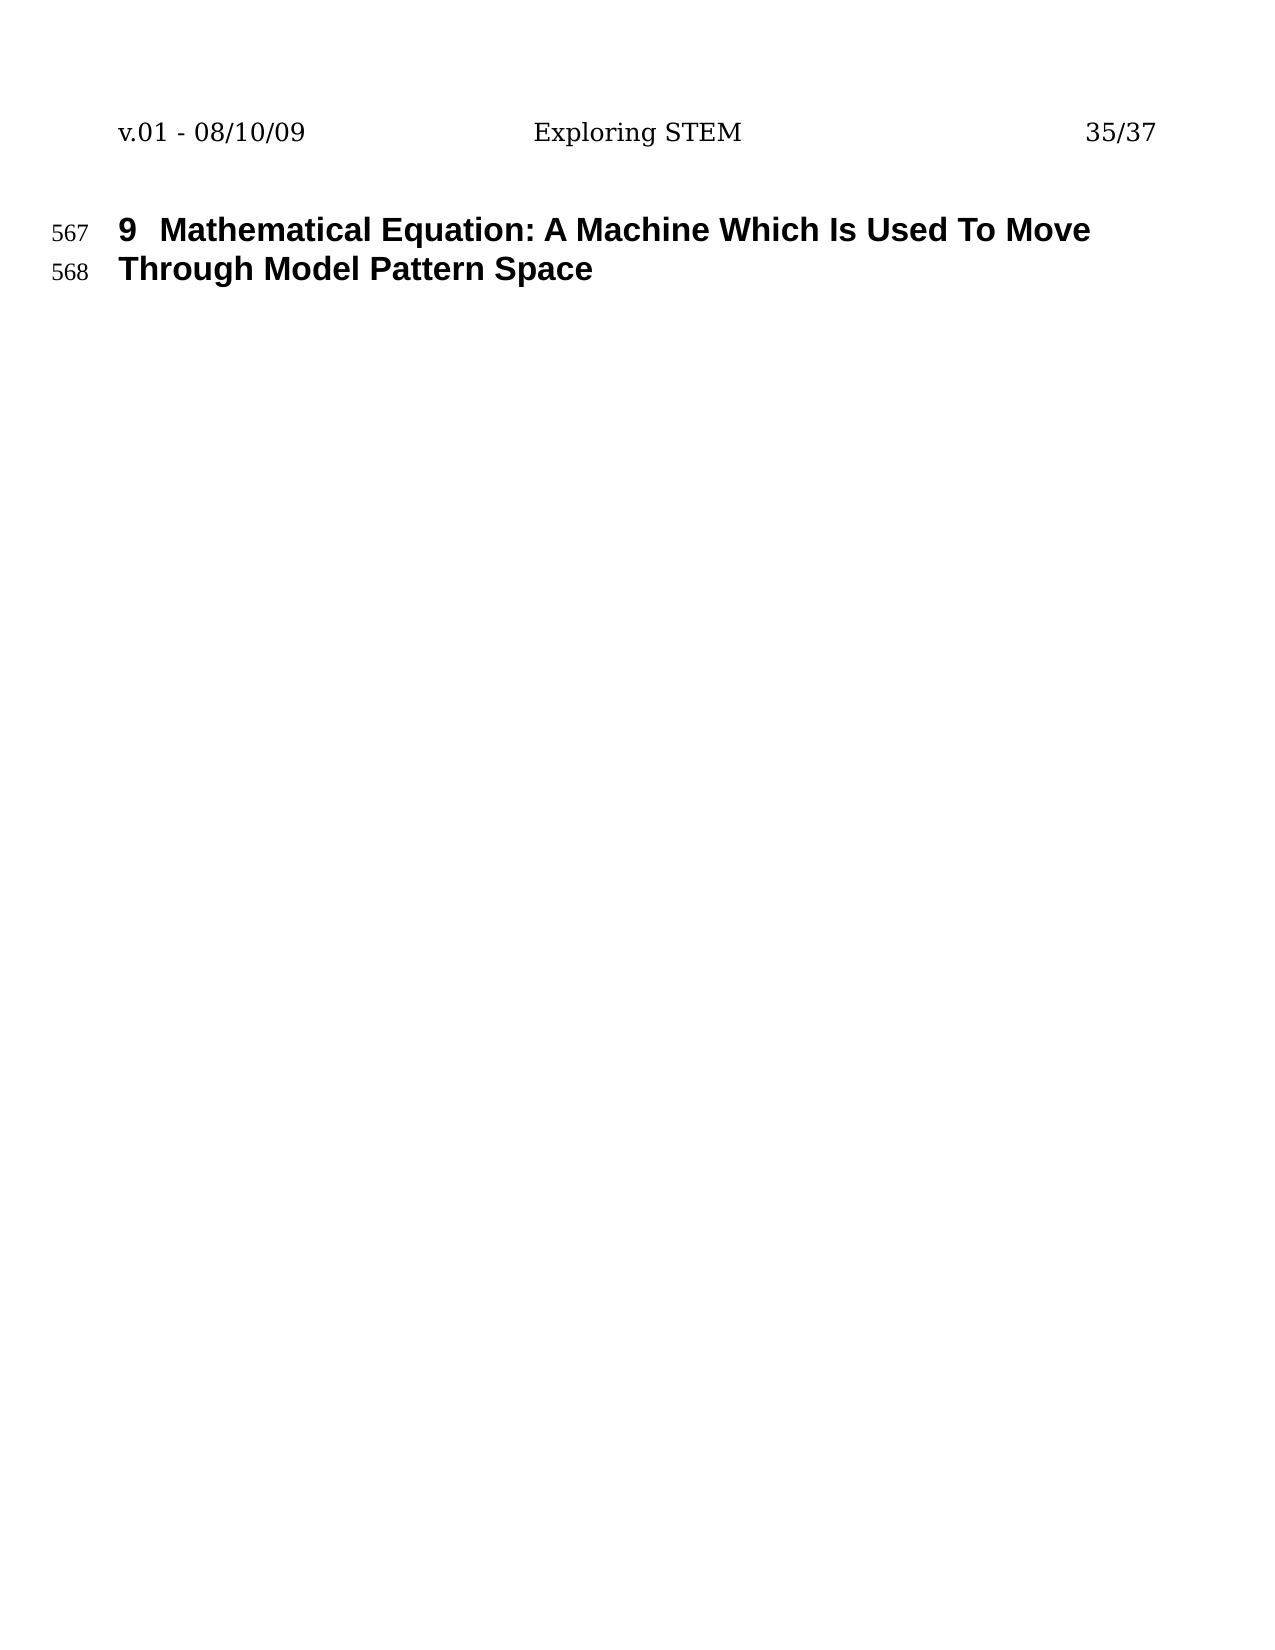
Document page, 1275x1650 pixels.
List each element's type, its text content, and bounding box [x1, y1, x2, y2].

subtitle Mathematical Equation: A Machine Which Is Used To Move Through Model Pattern Space [118, 210, 1157, 287]
